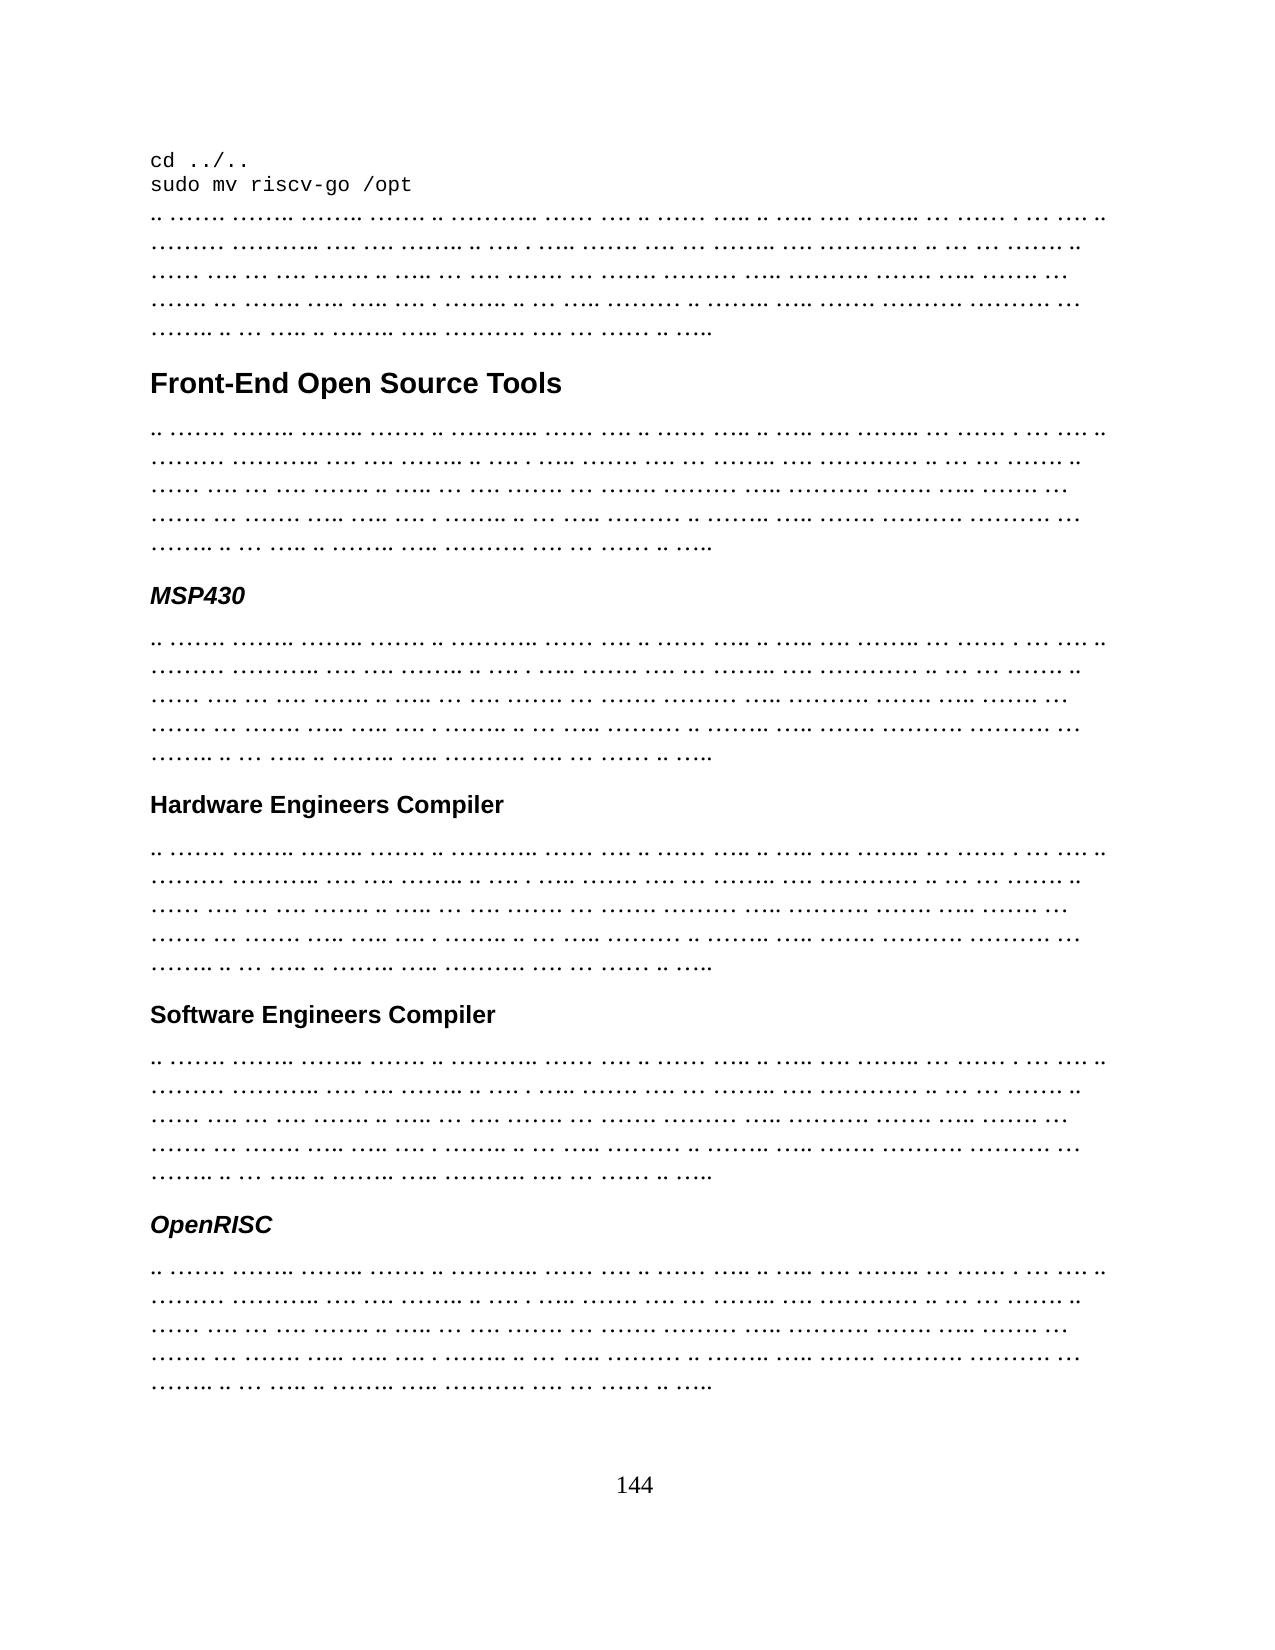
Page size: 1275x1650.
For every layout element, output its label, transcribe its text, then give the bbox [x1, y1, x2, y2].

text .. ……. …….. …….. ……. .. ……….. …… …. .. …… ….. .. ….. …. …….. … …… . … …. .. ……… ……….. …. …. …….. .. …. . ….. ……. …. … …….. …. ………… .. … … ……. .. …… …. … …. ……. .. ….. … …. ……. … ……. ……… ….. ………. ……. ….. ……. … ……. … ……. ….. ….. …. . …….. .. … ….. ……… .. …….. ….. ……. ………. ………. … …….. .. … ….. .. …….. ….. ………. …. … …… .. ….. [150, 1041, 1125, 1185]
subtitle MSP430 [150, 581, 1125, 609]
subtitle Hardware Engineers Compiler [150, 791, 1125, 819]
text sudo mv riscv-go /opt [150, 174, 1125, 197]
text .. ……. …….. …….. ……. .. ……….. …… …. .. …… ….. .. ….. …. …….. … …… . … …. .. ……… ……….. …. …. …….. .. …. . ….. ……. …. … …….. …. ………… .. … … ……. .. …… …. … …. ……. .. ….. … …. ……. … ……. ……… ….. ………. ……. ….. ……. … ……. … ……. ….. ….. …. . …….. .. … ….. ……… .. …….. ….. ……. ………. ………. … …….. .. … ….. .. …….. ….. ………. …. … …… .. ….. [150, 832, 1125, 975]
subtitle Front-End Open Source Tools [150, 366, 1125, 399]
text cd ../.. [150, 150, 1125, 174]
text .. ……. …….. …….. ……. .. ……….. …… …. .. …… ….. .. ….. …. …….. … …… . … …. .. ……… ……….. …. …. …….. .. …. . ….. ……. …. … …….. …. ………… .. … … ……. .. …… …. … …. ……. .. ….. … …. ……. … ……. ……… ….. ………. ……. ….. ……. … ……. … ……. ….. ….. …. . …….. .. … ….. ……… .. …….. ….. ……. ………. ………. … …….. .. … ….. .. …….. ….. ………. …. … …… .. ….. [150, 1251, 1125, 1395]
text .. ……. …….. …….. ……. .. ……….. …… …. .. …… ….. .. ….. …. …….. … …… . … …. .. ……… ……….. …. …. …….. .. …. . ….. ……. …. … …….. …. ………… .. … … ……. .. …… …. … …. ……. .. ….. … …. ……. … ……. ……… ….. ………. ……. ….. ……. … ……. … ……. ….. ….. …. . …….. .. … ….. ……… .. …….. ….. ……. ………. ………. … …….. .. … ….. .. …….. ….. ………. …. … …… .. ….. [150, 622, 1125, 766]
subtitle Software Engineers Compiler [150, 1000, 1125, 1029]
subtitle OpenRISC [150, 1210, 1125, 1239]
text .. ……. …….. …….. ……. .. ……….. …… …. .. …… ….. .. ….. …. …….. … …… . … …. .. ……… ……….. …. …. …….. .. …. . ….. ……. …. … …….. …. ………… .. … … ……. .. …… …. … …. ……. .. ….. … …. ……. … ……. ……… ….. ………. ……. ….. ……. … ……. … ……. ….. ….. …. . …….. .. … ….. ……… .. …….. ….. ……. ………. ………. … …….. .. … ….. .. …….. ….. ………. …. … …… .. ….. [150, 412, 1125, 556]
text .. ……. …….. …….. ……. .. ……….. …… …. .. …… ….. .. ….. …. …….. … …… . … …. .. ……… ……….. …. …. …….. .. …. . ….. ……. …. … …….. …. ………… .. … … ……. .. …… …. … …. ……. .. ….. … …. ……. … ……. ……… ….. ………. ……. ….. ……. … ……. … ……. ….. ….. …. . …….. .. … ….. ……… .. …….. ….. ……. ………. ………. … …….. .. … ….. .. …….. ….. ………. …. … …… .. ….. [150, 197, 1125, 341]
